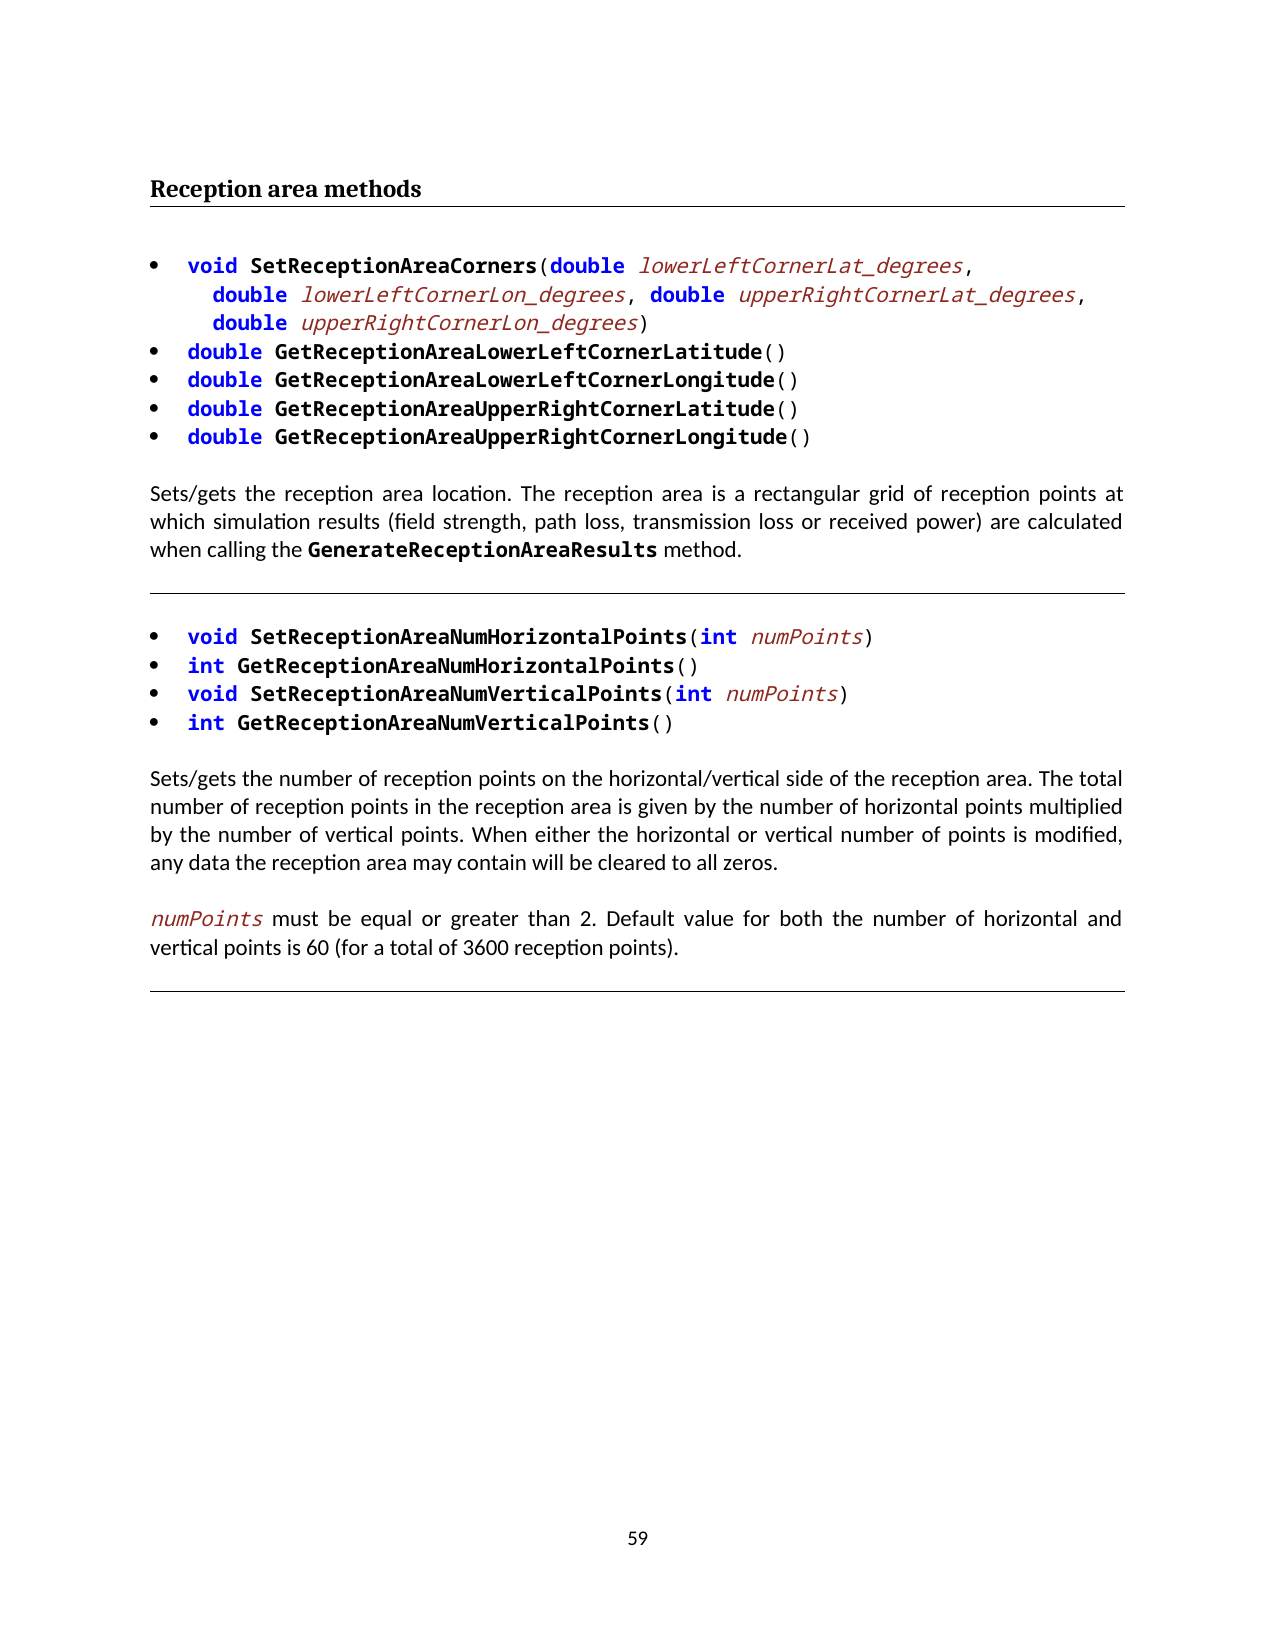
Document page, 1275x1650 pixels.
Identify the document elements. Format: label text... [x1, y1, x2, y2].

text Sets/gets the number of reception points on the horizontal/vertical side of the reception area. The total number of reception points in the reception area is given by the number of horizontal points multiplied by the number of vertical points. When either the horizontal or vertical number of points is modified, any data the reception area may contain will be cleared to all zeros. [150, 764, 1125, 876]
text Sets/gets the reception area location. The reception area is a rectangular grid of reception points at which simulation results (field strength, path loss, transmission loss or received power) are calculated when calling the GenerateReceptionAreaResults method. [150, 479, 1125, 563]
list double GetReceptionAreaUpperRightCornerLongitude() [150, 422, 1125, 451]
subtitle Reception area methods [150, 175, 1125, 206]
text numPoints must be equal or greater than 2. Default value for both the number of horizontal and vertical points is 60 (for a total of 3600 reception points). [150, 904, 1125, 961]
list void SetReceptionAreaNumVerticalPoints(int numPoints) [150, 679, 1125, 708]
list double GetReceptionAreaLowerLeftCornerLatitude() [150, 337, 1125, 365]
list void SetReceptionAreaCorners(double lowerLeftCornerLat_degrees, double lowerLeftCornerLon_degrees, double upperRightCornerLat_degrees, double upperRightCornerLon_degrees) [150, 252, 1125, 337]
list double GetReceptionAreaUpperRightCornerLatitude() [150, 394, 1125, 422]
list void SetReceptionAreaNumHorizontalPoints(int numPoints) [150, 622, 1125, 651]
list int GetReceptionAreaNumHorizontalPoints() [150, 651, 1125, 679]
list int GetReceptionAreaNumVerticalPoints() [150, 708, 1125, 736]
list double GetReceptionAreaLowerLeftCornerLongitude() [150, 365, 1125, 394]
